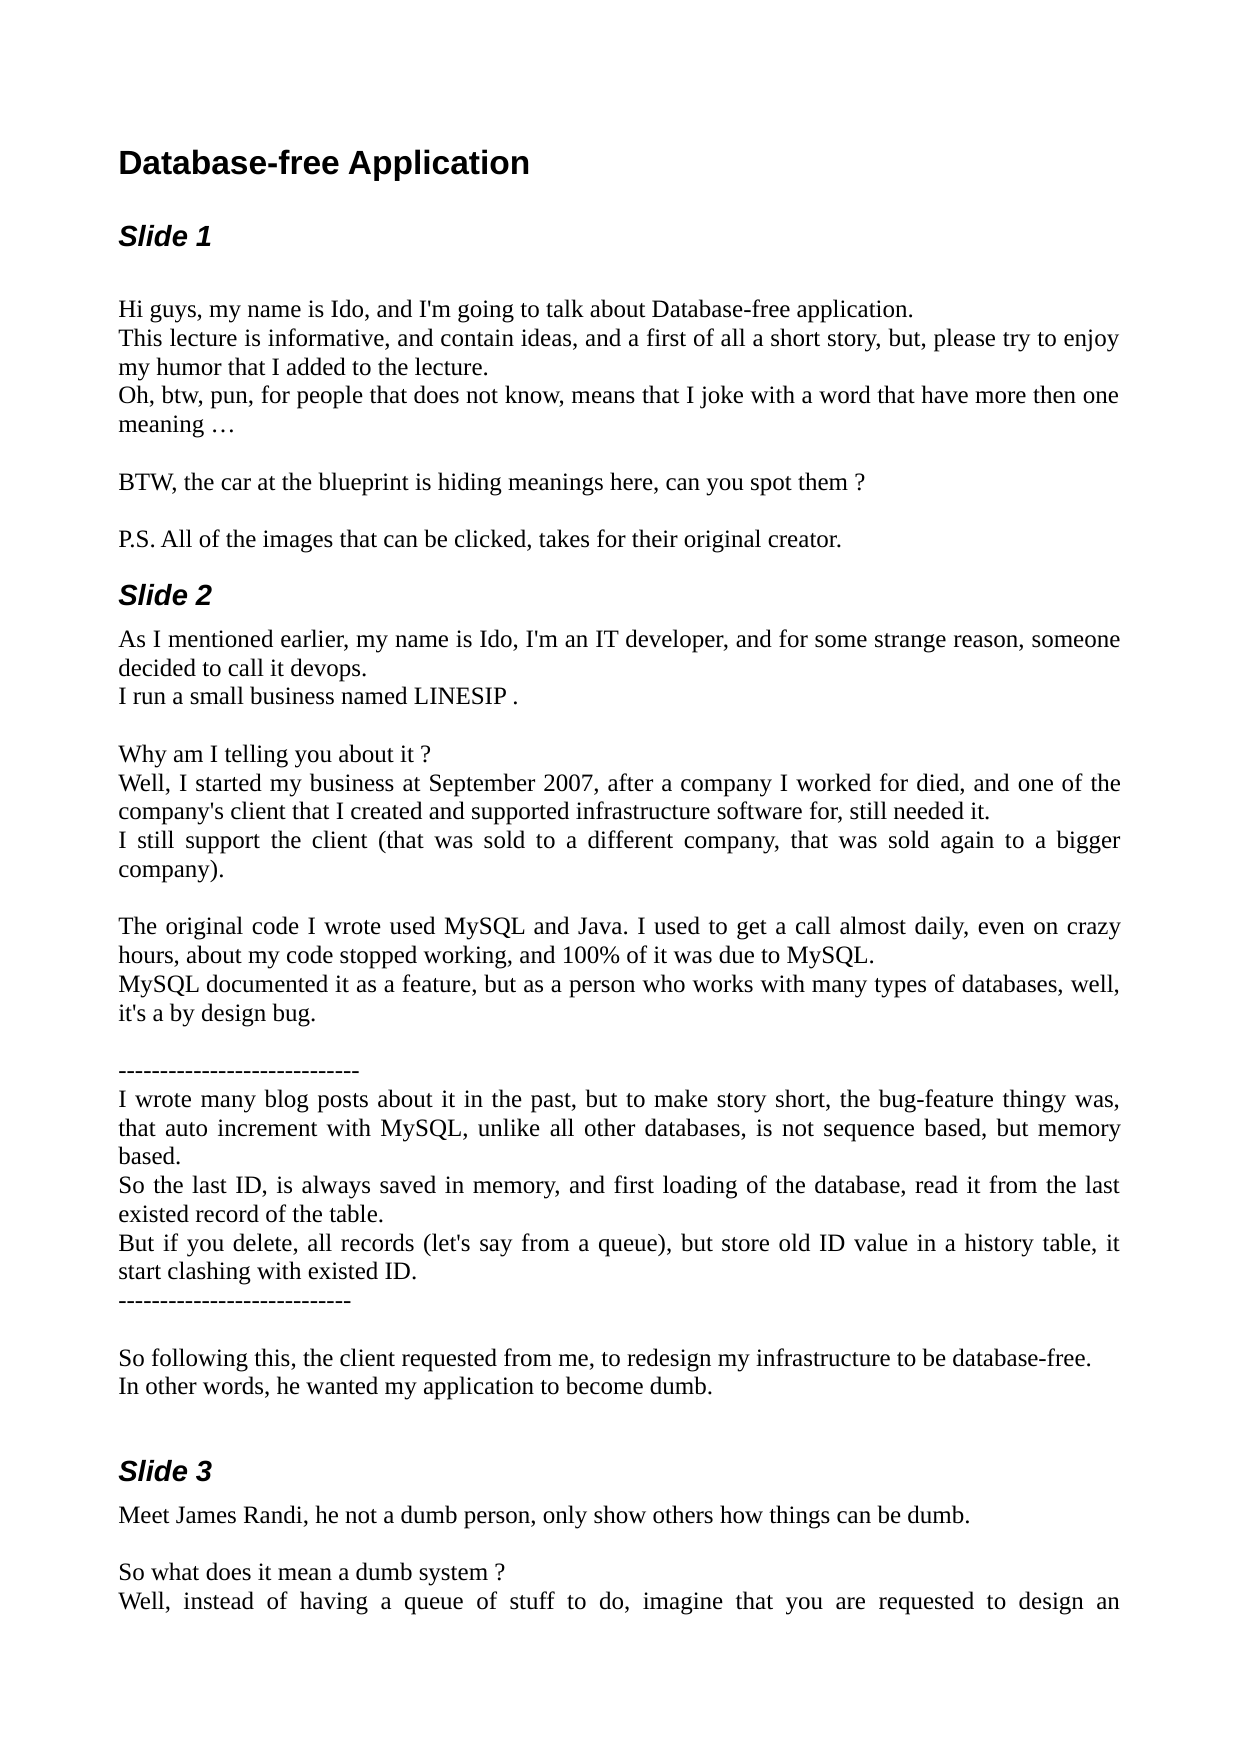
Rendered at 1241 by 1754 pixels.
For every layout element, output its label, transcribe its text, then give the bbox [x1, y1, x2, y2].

text MySQL documented it as a feature, but as a person who works with many types of databases, well, it's a by design bug. [118, 969, 1122, 1026]
subtitle Slide 1 [118, 219, 1122, 253]
text Hi guys, my name is Ido, and I'm going to talk about Database-free application. [118, 294, 1122, 323]
text I still support the client (that was sold to a different company, that was sold again to a bigger company). [118, 825, 1122, 883]
text As I mentioned earlier, my name is Ido, I'm an IT developer, and for some strange reason, someone decided to call it devops. [118, 624, 1122, 681]
text In other words, he wanted my application to become dumb. [118, 1371, 1122, 1400]
text I run a small business named LINESIP . [118, 681, 1122, 710]
text This lecture is informative, and contain ideas, and a first of all a short story, but, please try to enjoy my humor that I added to the lecture. [118, 323, 1122, 380]
subtitle Slide 2 [118, 578, 1122, 611]
text So the last ID, is always saved in memory, and first loading of the database, read it from the last existed record of the table. [118, 1170, 1122, 1228]
text The original code I wrote used MySQL and Java. I used to get a call almost daily, even on crazy hours, about my code stopped working, and 100% of it was due to MySQL. [118, 911, 1122, 969]
text Why am I telling you about it ? [118, 739, 1122, 768]
text Well, I started my business at September 2007, after a company I worked for died, and one of the company's client that I created and supported infrastructure software for, still needed it. [118, 768, 1122, 825]
text ---------------------------- [118, 1285, 1122, 1314]
text Meet James Randi, he not a dumb person, only show others how things can be dumb. [118, 1500, 1122, 1529]
text Oh, btw, pun, for people that does not know, means that I joke with a word that have more then one meaning … [118, 380, 1122, 438]
subtitle Database-free Application [118, 143, 1122, 182]
text So following this, the client requested from me, to redesign my infrastructure to be database-free. [118, 1343, 1122, 1371]
text So what does it mean a dumb system ? [118, 1557, 1122, 1586]
text BTW, the car at the blueprint is hiding meanings here, can you spot them ? [118, 467, 1122, 495]
text P.S. All of the images that can be clicked, takes for their original creator. [118, 524, 1122, 553]
text But if you delete, all records (let's say from a queue), but store old ID value in a history table, it start clashing with existed ID. [118, 1228, 1122, 1285]
text I wrote many blog posts about it in the past, but to make story short, the bug-feature thingy was, that auto increment with MySQL, unlike all other databases, is not sequence based, but memory based. [118, 1084, 1122, 1170]
text Well, instead of having a queue of stuff to do, imagine that you are requested to design an [118, 1586, 1122, 1615]
subtitle Slide 3 [118, 1454, 1122, 1487]
text ----------------------------- [118, 1055, 1122, 1084]
